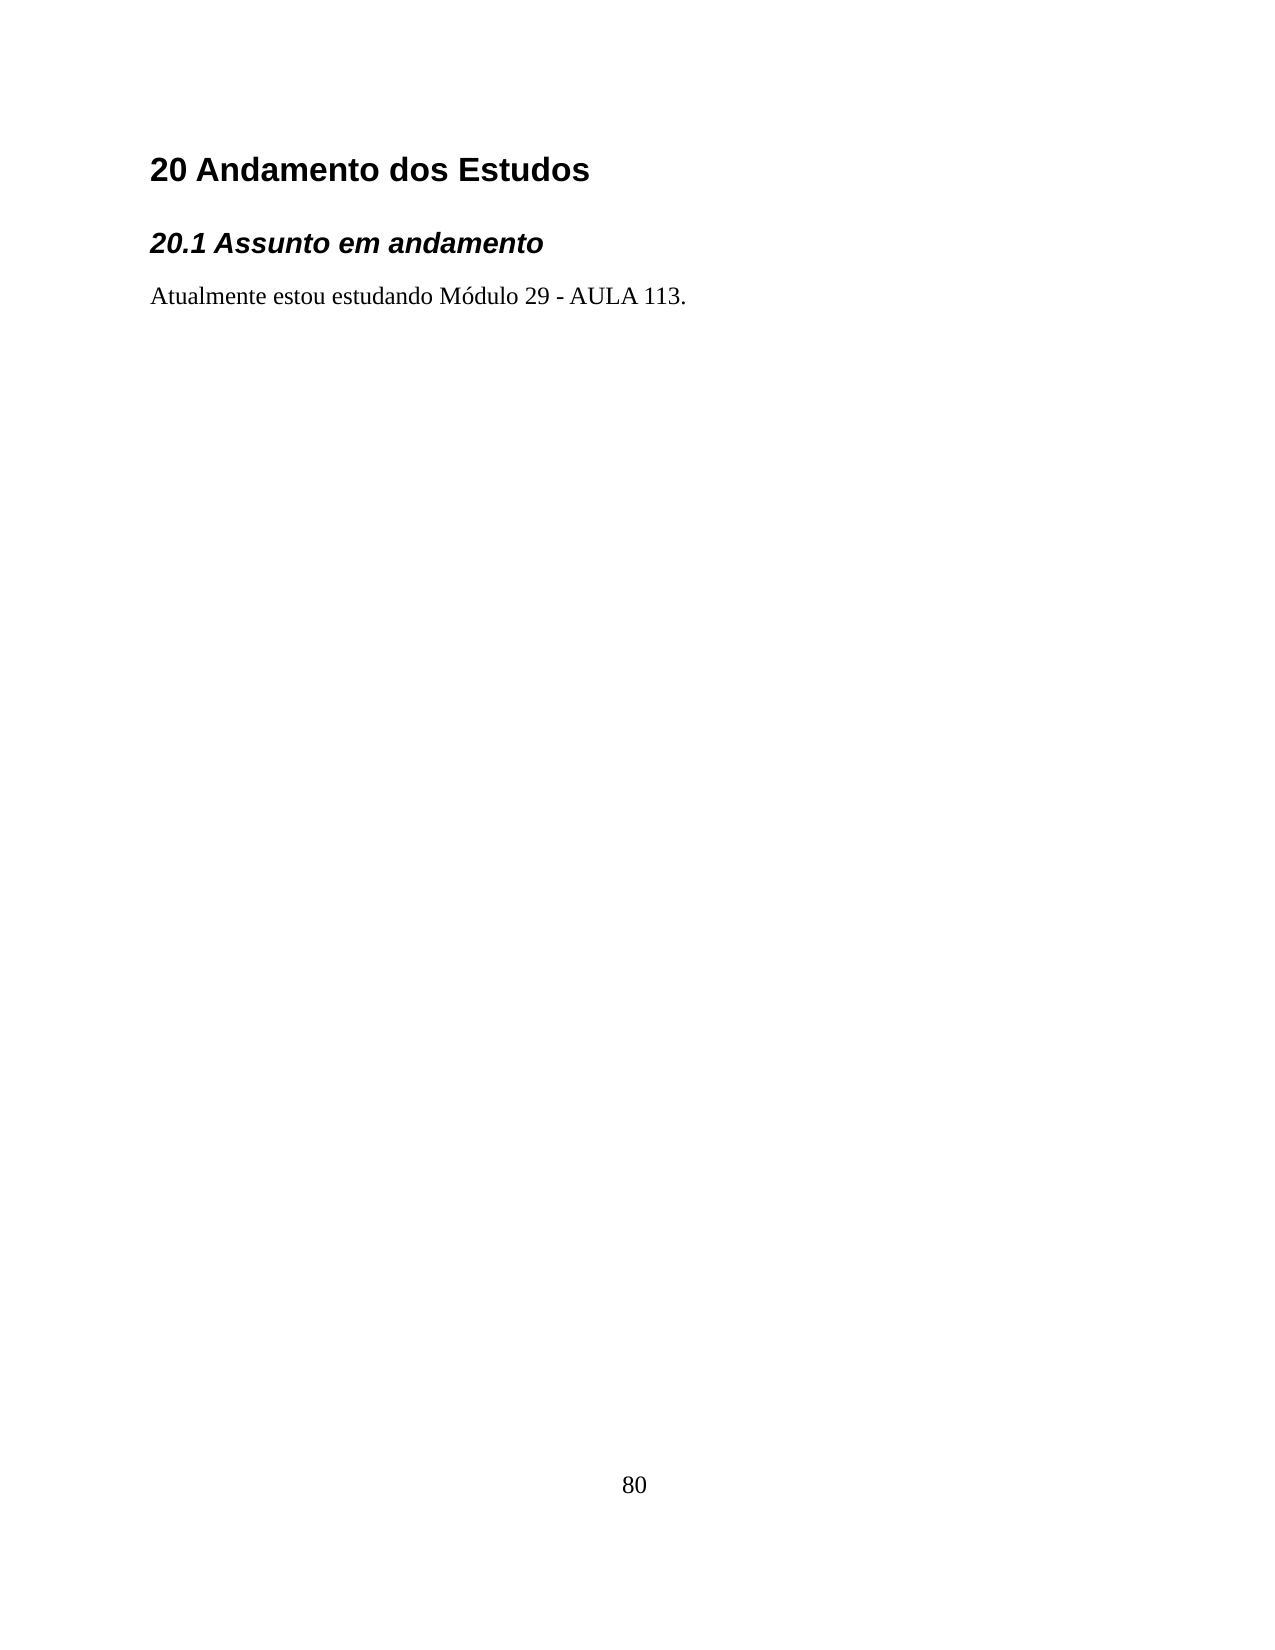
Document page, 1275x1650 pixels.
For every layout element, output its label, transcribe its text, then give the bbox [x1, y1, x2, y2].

subtitle 20 Andamento dos Estudos [150, 150, 1125, 189]
subtitle 20.1 Assunto em andamento [150, 226, 1125, 260]
text Atualmente estou estudando Módulo 29 - AULA 113. [150, 281, 1125, 339]
